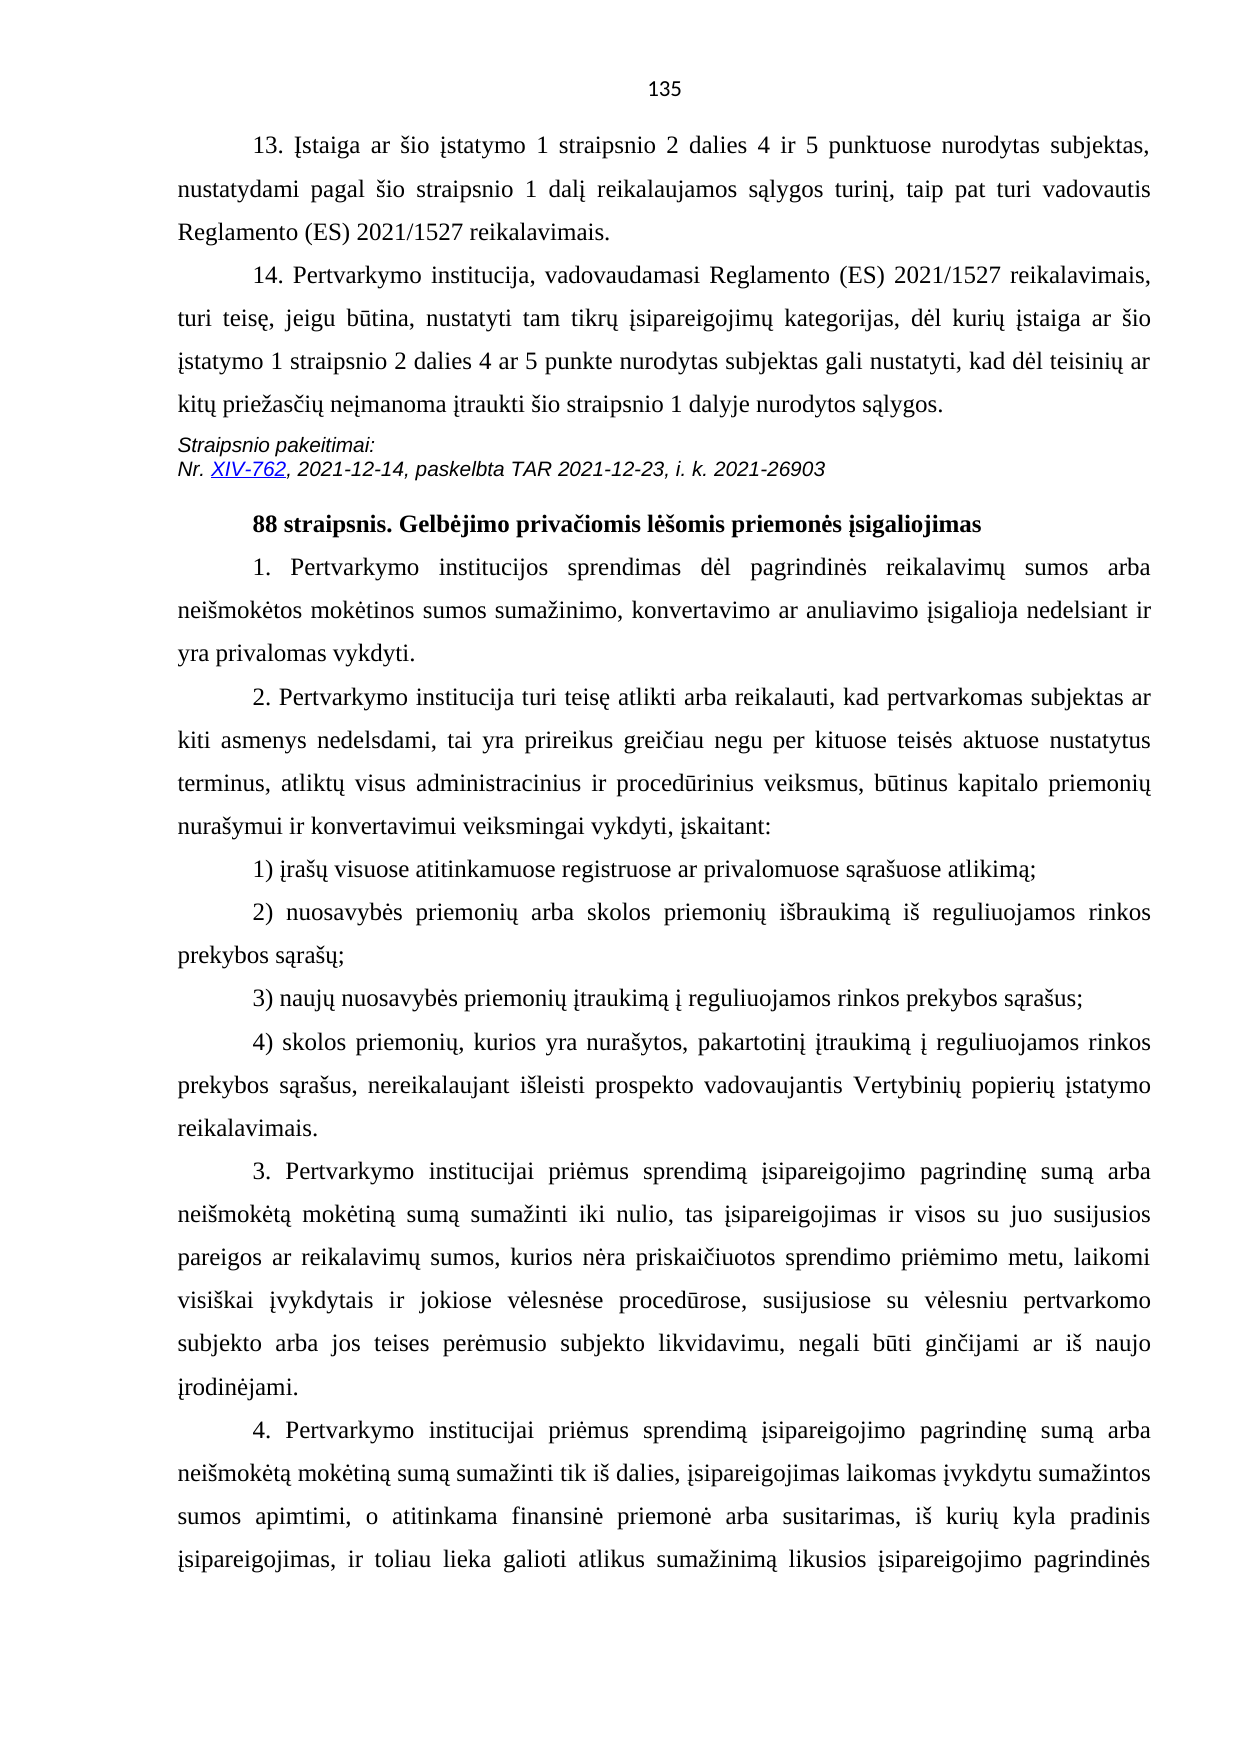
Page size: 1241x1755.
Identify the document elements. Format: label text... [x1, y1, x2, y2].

text 2) nuosavybės priemonių arba skolos priemonių išbraukimą iš reguliuojamos rinkos prekybos sąrašų; [177, 897, 1152, 969]
text 4. Pertvarkymo institucijai priėmus sprendimą įsipareigojimo pagrindinę sumą arba neišmokėtą mokėtiną sumą sumažinti tik iš dalies, įsipareigojimas laikomas įvykdytu sumažintos sumos apimtimi, o atitinkama finansinė priemonė arba susitarimas, iš kurių kyla pradinis įsipareigojimas, ir toliau lieka galioti atlikus sumažinimą likusios įsipareigojimo pagrindinės [177, 1415, 1152, 1573]
text 3. Pertvarkymo institucijai priėmus sprendimą įsipareigojimo pagrindinę sumą arba neišmokėtą mokėtiną sumą sumažinti iki nulio, tas įsipareigojimas ir visos su juo susijusios pareigos ar reikalavimų sumos, kurios nėra priskaičiuotos sprendimo priėmimo metu, laikomi visiškai įvykdytais ir jokiose vėlesnėse procedūrose, susijusiose su vėlesniu pertvarkomo subjekto arba jos teises perėmusio subjekto likvidavimu, negali būti ginčijami ar iš naujo įrodinėjami. [177, 1156, 1152, 1400]
text 1. Pertvarkymo institucijos sprendimas dėl pagrindinės reikalavimų sumos arba neišmokėtos mokėtinos sumos sumažinimo, konvertavimo ar anuliavimo įsigalioja nedelsiant ir yra privalomas vykdyti. [177, 552, 1152, 667]
text 3) naujų nuosavybės priemonių įtraukimą į reguliuojamos rinkos prekybos sąrašus; [177, 983, 1152, 1012]
text 2. Pertvarkymo institucija turi teisę atlikti arba reikalauti, kad pertvarkomas subjektas ar kiti asmenys nedelsdami, tai yra prireikus greičiau negu per kituose teisės aktuose nustatytus terminus, atliktų visus administracinius ir procedūrinius veiksmus, būtinus kapitalo priemonių nurašymui ir konvertavimui veiksmingai vykdyti, įskaitant: [177, 682, 1152, 840]
text 4) skolos priemonių, kurios yra nurašytos, pakartotinį įtraukimą į reguliuojamos rinkos prekybos sąrašus, nereikalaujant išleisti prospekto vadovaujantis Vertybinių popierių įstatymo reikalavimais. [177, 1027, 1152, 1142]
text Nr. XIV-762, 2021-12-14, paskelbta TAR 2021-12-23, i. k. 2021-26903 [177, 456, 1152, 480]
text 88 straipsnis. Gelbėjimo privačiomis lėšomis priemonės įsigaliojimas [177, 509, 1152, 538]
text Straipsnio pakeitimai: [177, 432, 1152, 456]
text 13. Įstaiga ar šio įstatymo 1 straipsnio 2 dalies 4 ir 5 punktuose nurodytas subjektas, nustatydami pagal šio straipsnio 1 dalį reikalaujamos sąlygos turinį, taip pat turi vadovautis Reglamento (ES) 2021/1527 reikalavimais. [177, 131, 1152, 246]
text 14. Pertvarkymo institucija, vadovaudamasi Reglamento (ES) 2021/1527 reikalavimais, turi teisę, jeigu būtina, nustatyti tam tikrų įsipareigojimų kategorijas, dėl kurių įstaiga ar šio įstatymo 1 straipsnio 2 dalies 4 ar 5 punkte nurodytas subjektas gali nustatyti, kad dėl teisinių ar kitų priežasčių neįmanoma įtraukti šio straipsnio 1 dalyje nurodytos sąlygos. [177, 260, 1152, 418]
text 1) įrašų visuose atitinkamuose registruose ar privalomuose sąrašuose atlikimą; [177, 854, 1152, 883]
